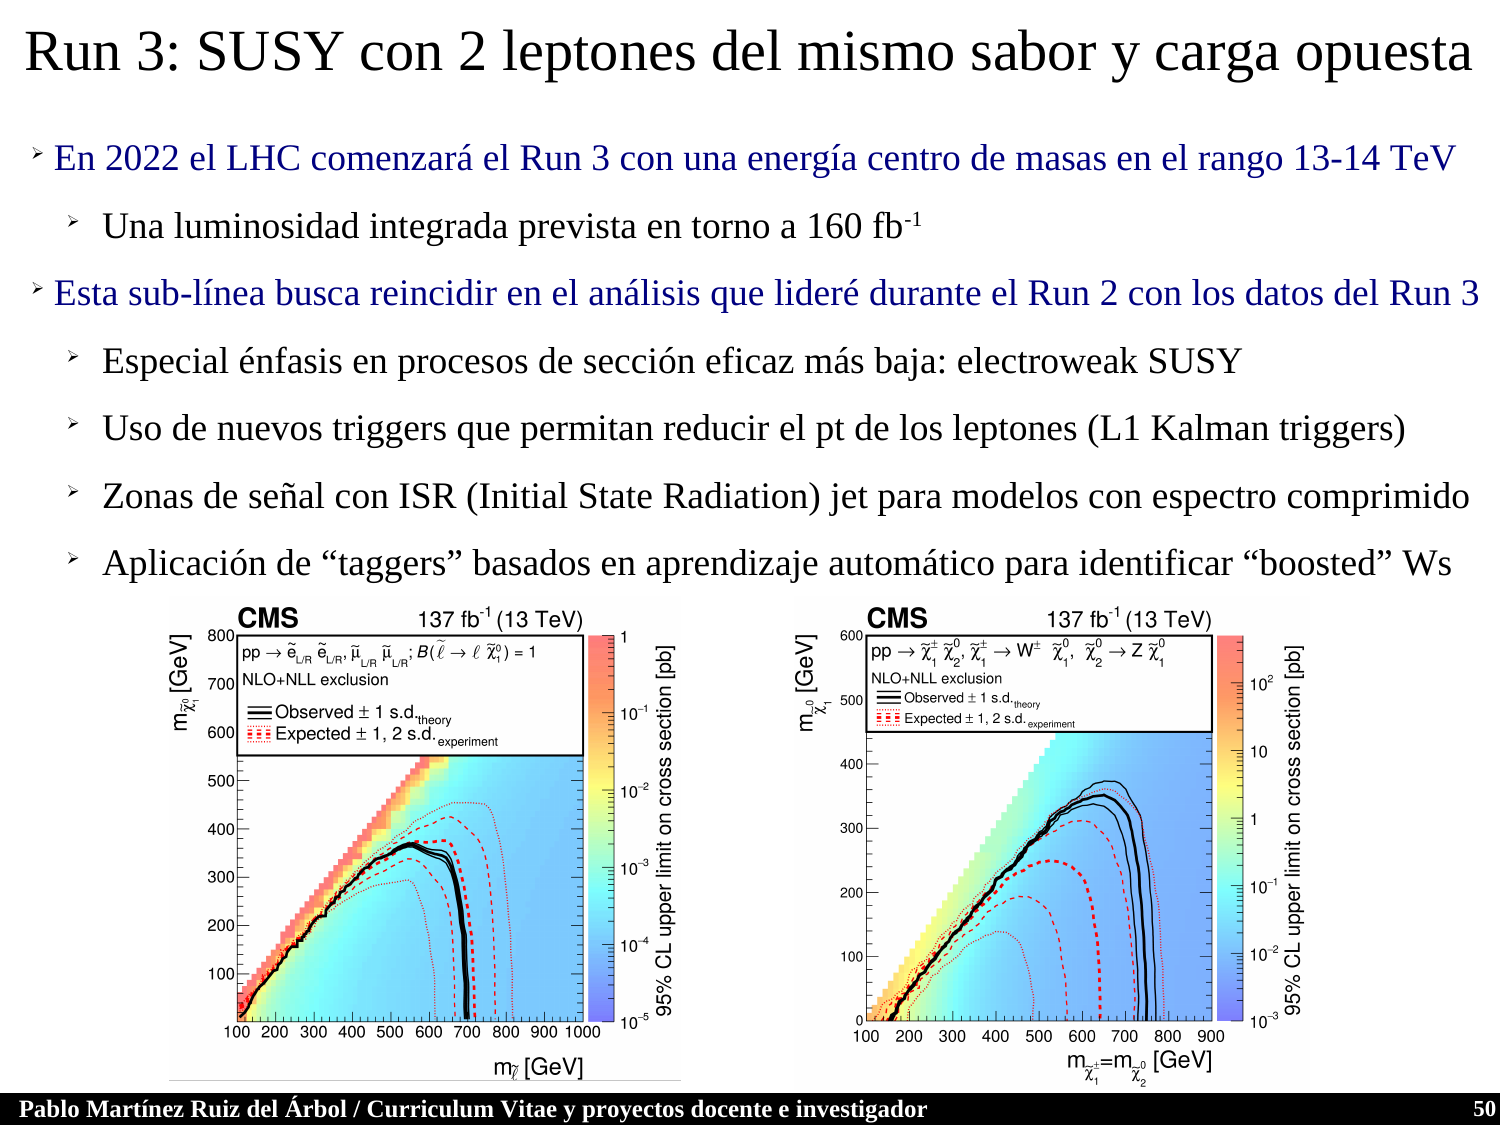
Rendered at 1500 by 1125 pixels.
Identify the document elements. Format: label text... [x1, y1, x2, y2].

picture [794, 596, 1310, 1090]
picture [169, 596, 681, 1091]
text_box En 2022 el LHC comenzará el Run 3 con una energía centro de masas en el rango 13-14 TeV Una luminosidad integrada prevista en torno a 160 fb-1 Esta sub-línea busca reincidir en el análisis que lideré durante el Run 2 con los datos del Run 3 Especial énfasis en procesos de sección eficaz más baja: electroweak SUSY Uso de nuevos triggers que permitan reducir el pt de los leptones (L1 Kalman triggers) Zonas de señal con ISR (Initial State Radiation) jet para modelos con espectro comprimido Aplicación de “taggers” basados en aprendizaje automático para identificar “boosted” Ws [11, 98, 1500, 279]
text_box Run 3: SUSY con 2 leptones del mismo sabor y carga opuesta [0, 3, 1500, 111]
